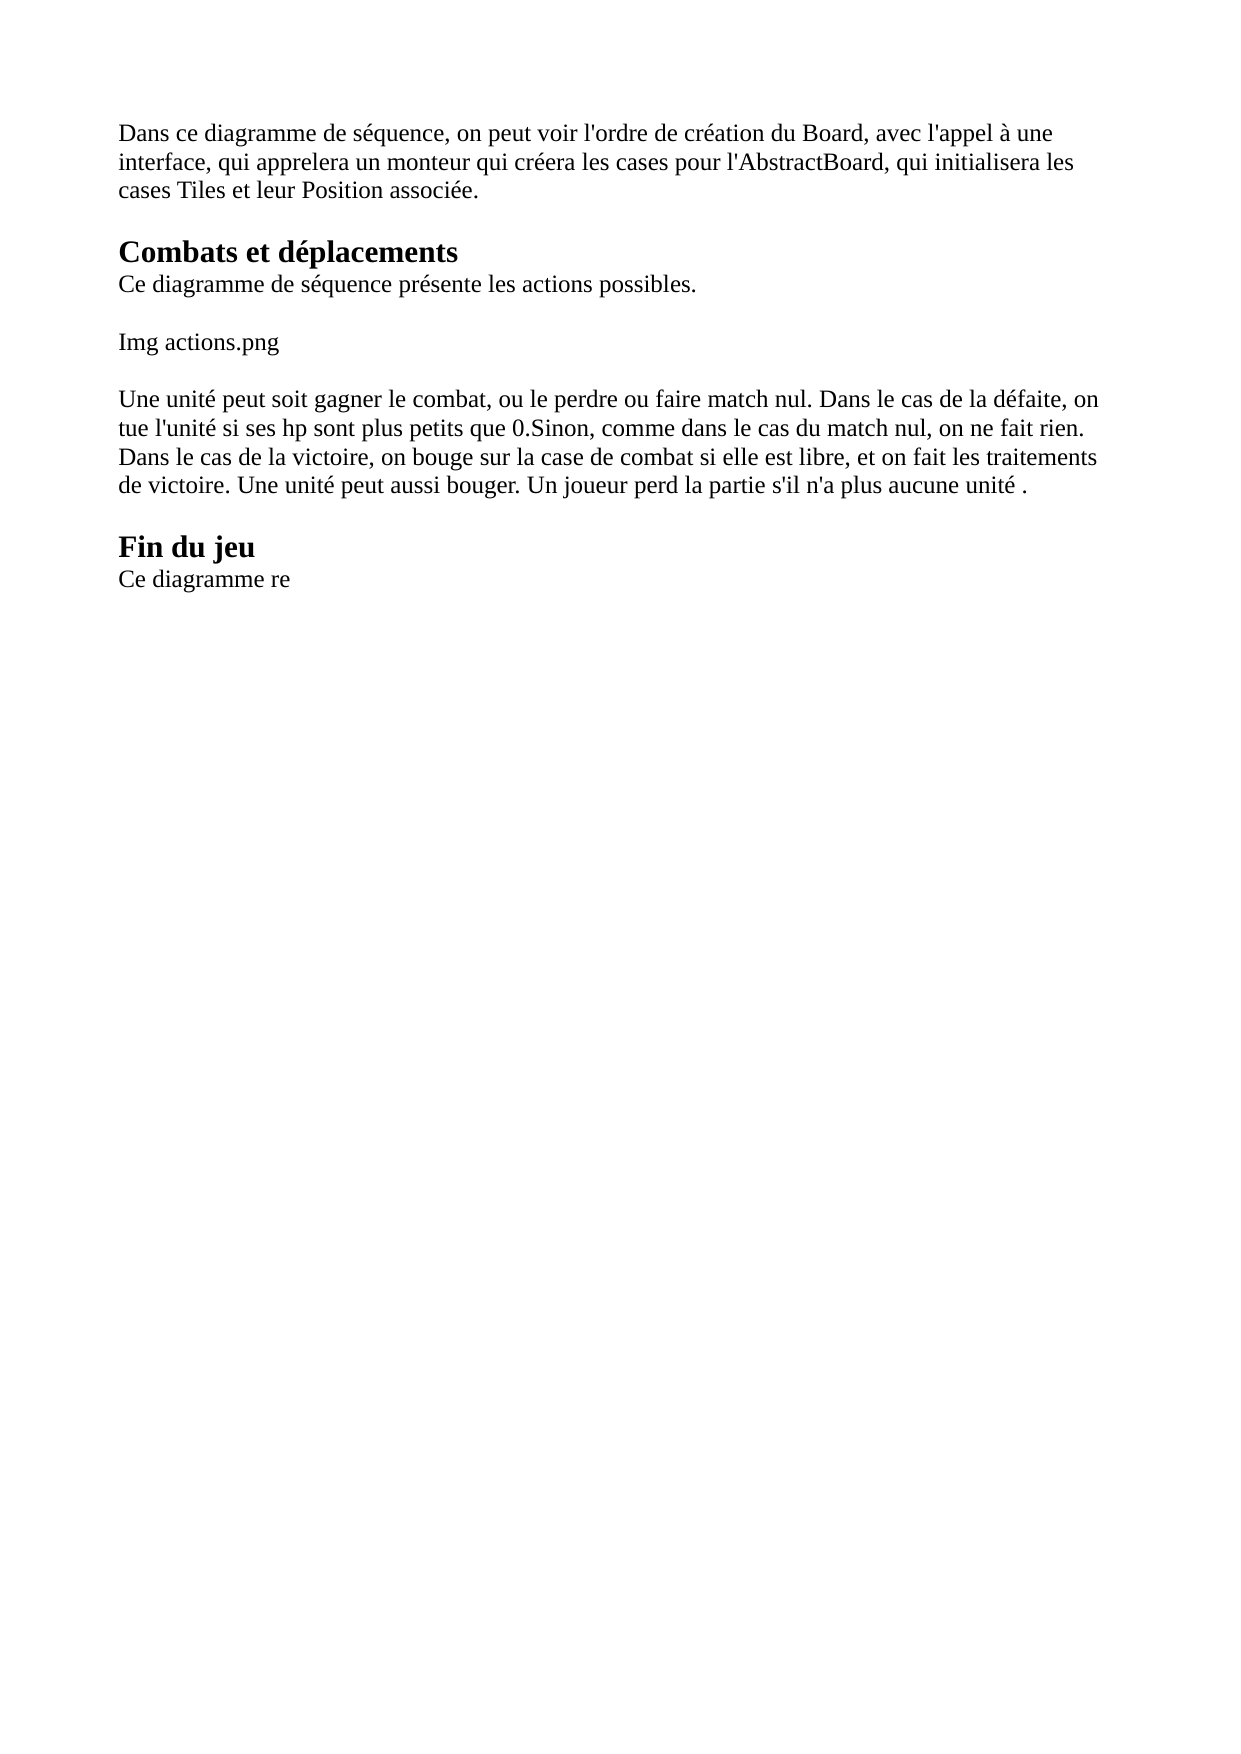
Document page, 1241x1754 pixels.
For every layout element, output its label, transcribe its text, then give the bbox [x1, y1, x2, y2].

text Img actions.png [118, 327, 1122, 355]
text Dans ce diagramme de séquence, on peut voir l'ordre de création du Board, avec l'appel à une interface, qui apprelera un monteur qui créera les cases pour l'AbstractBoard, qui initialisera les cases Tiles et leur Position associée. [118, 118, 1122, 204]
text Une unité peut soit gagner le combat, ou le perdre ou faire match nul. Dans le cas de la défaite, on tue l'unité si ses hp sont plus petits que 0.Sinon, comme dans le cas du match nul, on ne fait rien. Dans le cas de la victoire, on bouge sur la case de combat si elle est libre, et on fait les traitements de victoire. Une unité peut aussi bouger. Un joueur perd la partie s'il n'a plus aucune unité . [118, 384, 1122, 499]
text Ce diagramme de séquence présente les actions possibles. [118, 269, 1122, 298]
text Ce diagramme re [118, 564, 1122, 592]
text Fin du jeu [118, 528, 1122, 564]
text Combats et déplacements [118, 233, 1122, 269]
